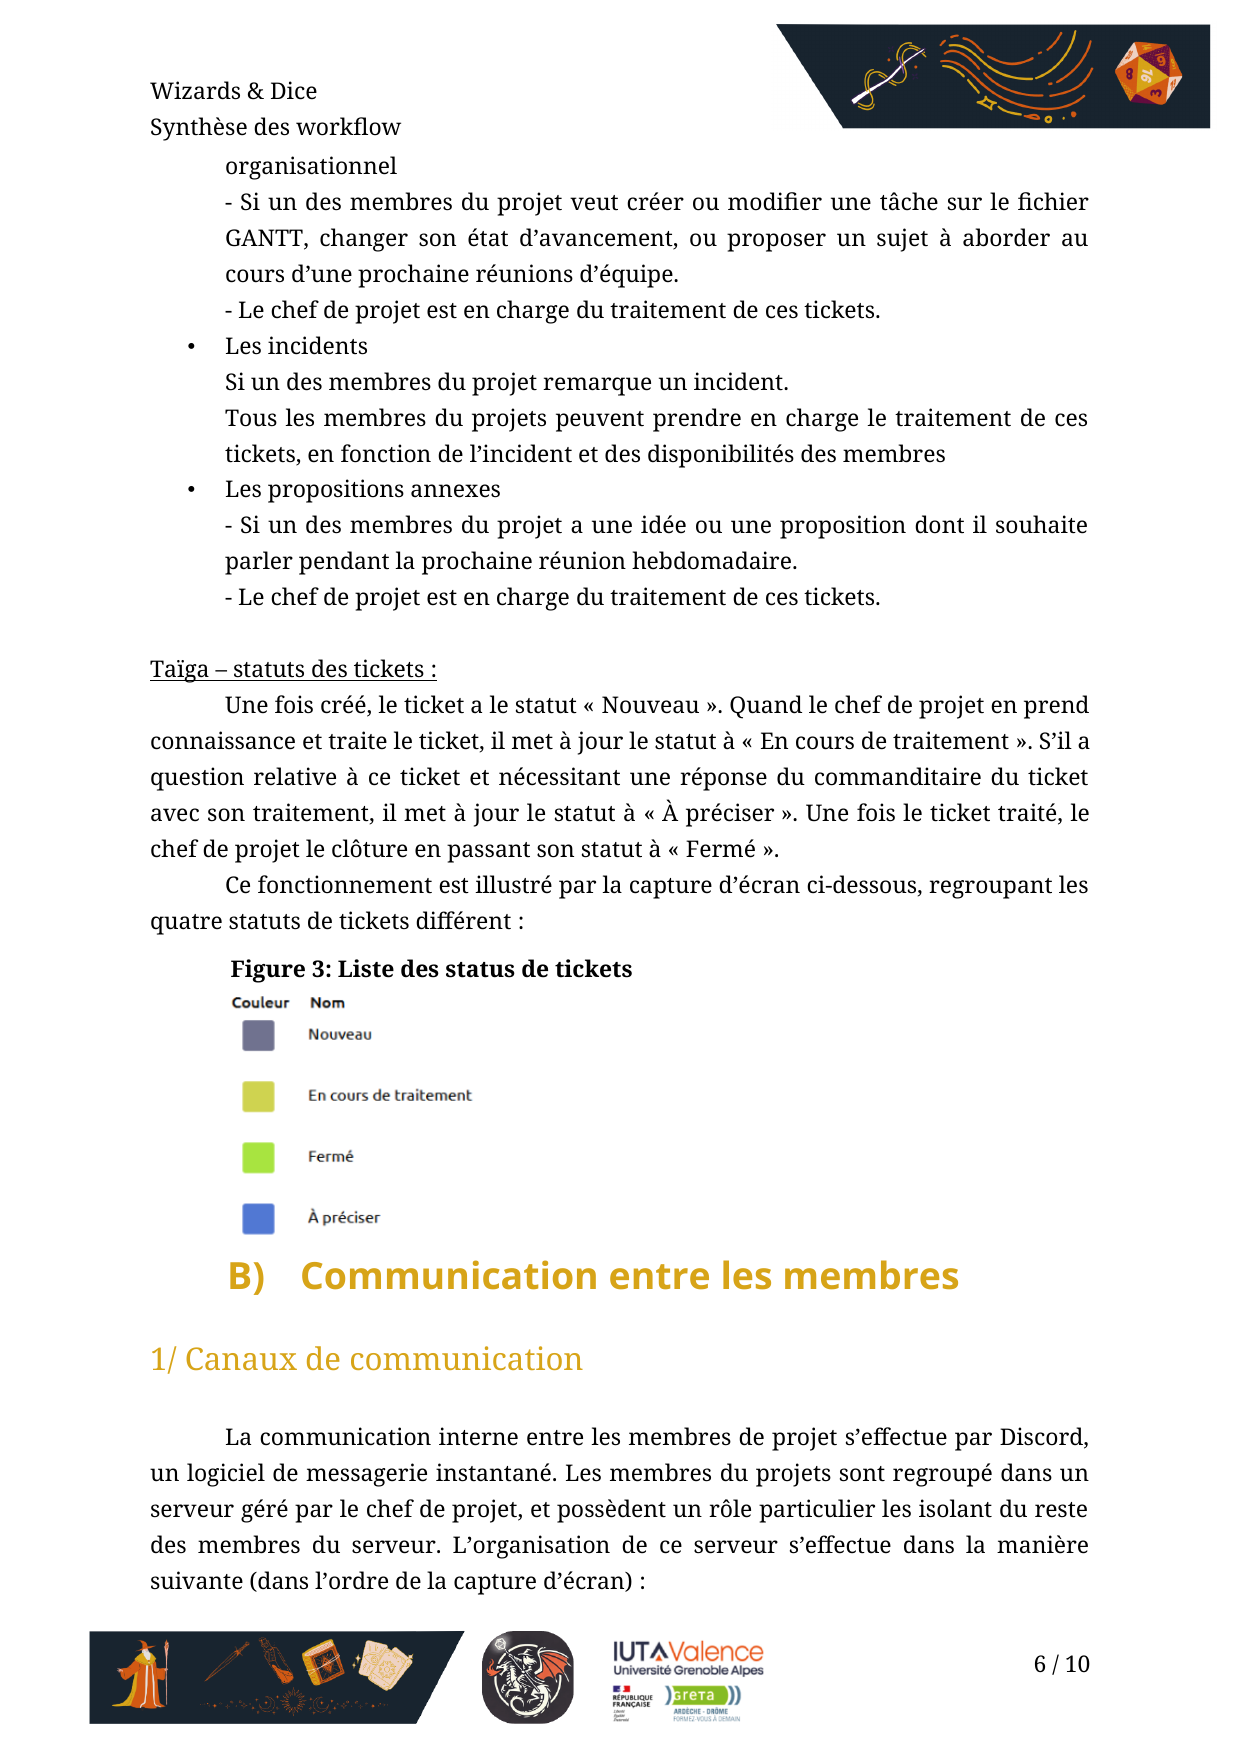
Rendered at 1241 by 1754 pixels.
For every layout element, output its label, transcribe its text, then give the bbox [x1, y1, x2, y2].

list - Si un des membres du projet veut créer ou modifier une tâche sur le fichier GANTT, changer son état d’avancement, ou proposer un sujet à aborder au cours d’une prochaine réunions d’équipe. [187, 186, 1090, 289]
list Les propositions annexes [187, 473, 1090, 505]
subtitle Canaux de communication [150, 1336, 1090, 1379]
list - Le chef de projet est en charge du traitement de ces tickets. [187, 294, 1090, 325]
text Ce fonctionnement est illustré par la capture d’écran ci-dessous, regroupant les quatre statuts de tickets différent : [150, 869, 1090, 936]
list Si un des membres du projet remarque un incident. [187, 366, 1090, 397]
list - Si un des membres du projet a une idée ou une proposition dont il souhaite parler pendant la prochaine réunion hebdomadaire. [187, 509, 1090, 577]
subtitle Communication entre les membres [227, 1249, 1090, 1301]
list organisationnel [187, 150, 1090, 181]
list - Le chef de projet est en charge du traitement de ces tickets. [187, 581, 1090, 612]
text Figure 3: Liste des status de tickets [225, 953, 638, 984]
picture [225, 991, 638, 1245]
list Les incidents [187, 330, 1090, 361]
picture [771, 21, 1218, 131]
text Une fois créé, le ticket a le statut « Nouveau ». Quand le chef de projet en prend connaissance et traite le ticket, il met à jour le statut à « En cours de traitement ». S’il a question relative à ce ticket et nécessitant une réponse du commanditaire du ticket avec son traitement, il met à jour le statut à « À préciser ». Une fois le ticket traité, le chef de projet le clôture en passant son statut à « Fermé ». [150, 689, 1090, 864]
text La communication interne entre les membres de projet s’effectue par Discord, un logiciel de messagerie instantané. Les membres du projets sont regroupé dans un serveur géré par le chef de projet, et possèdent un rôle particulier les isolant du reste des membres du serveur. L’organisation de ce serveur s’effectue dans la manière suivante (dans l’ordre de la capture d’écran) : [150, 1421, 1090, 1596]
picture [81, 1620, 788, 1733]
text Taïga – statuts des tickets : [150, 653, 1090, 684]
list Tous les membres du projets peuvent prendre en charge le traitement de ces tickets, en fonction de l’incident et des disponibilités des membres [187, 402, 1090, 469]
